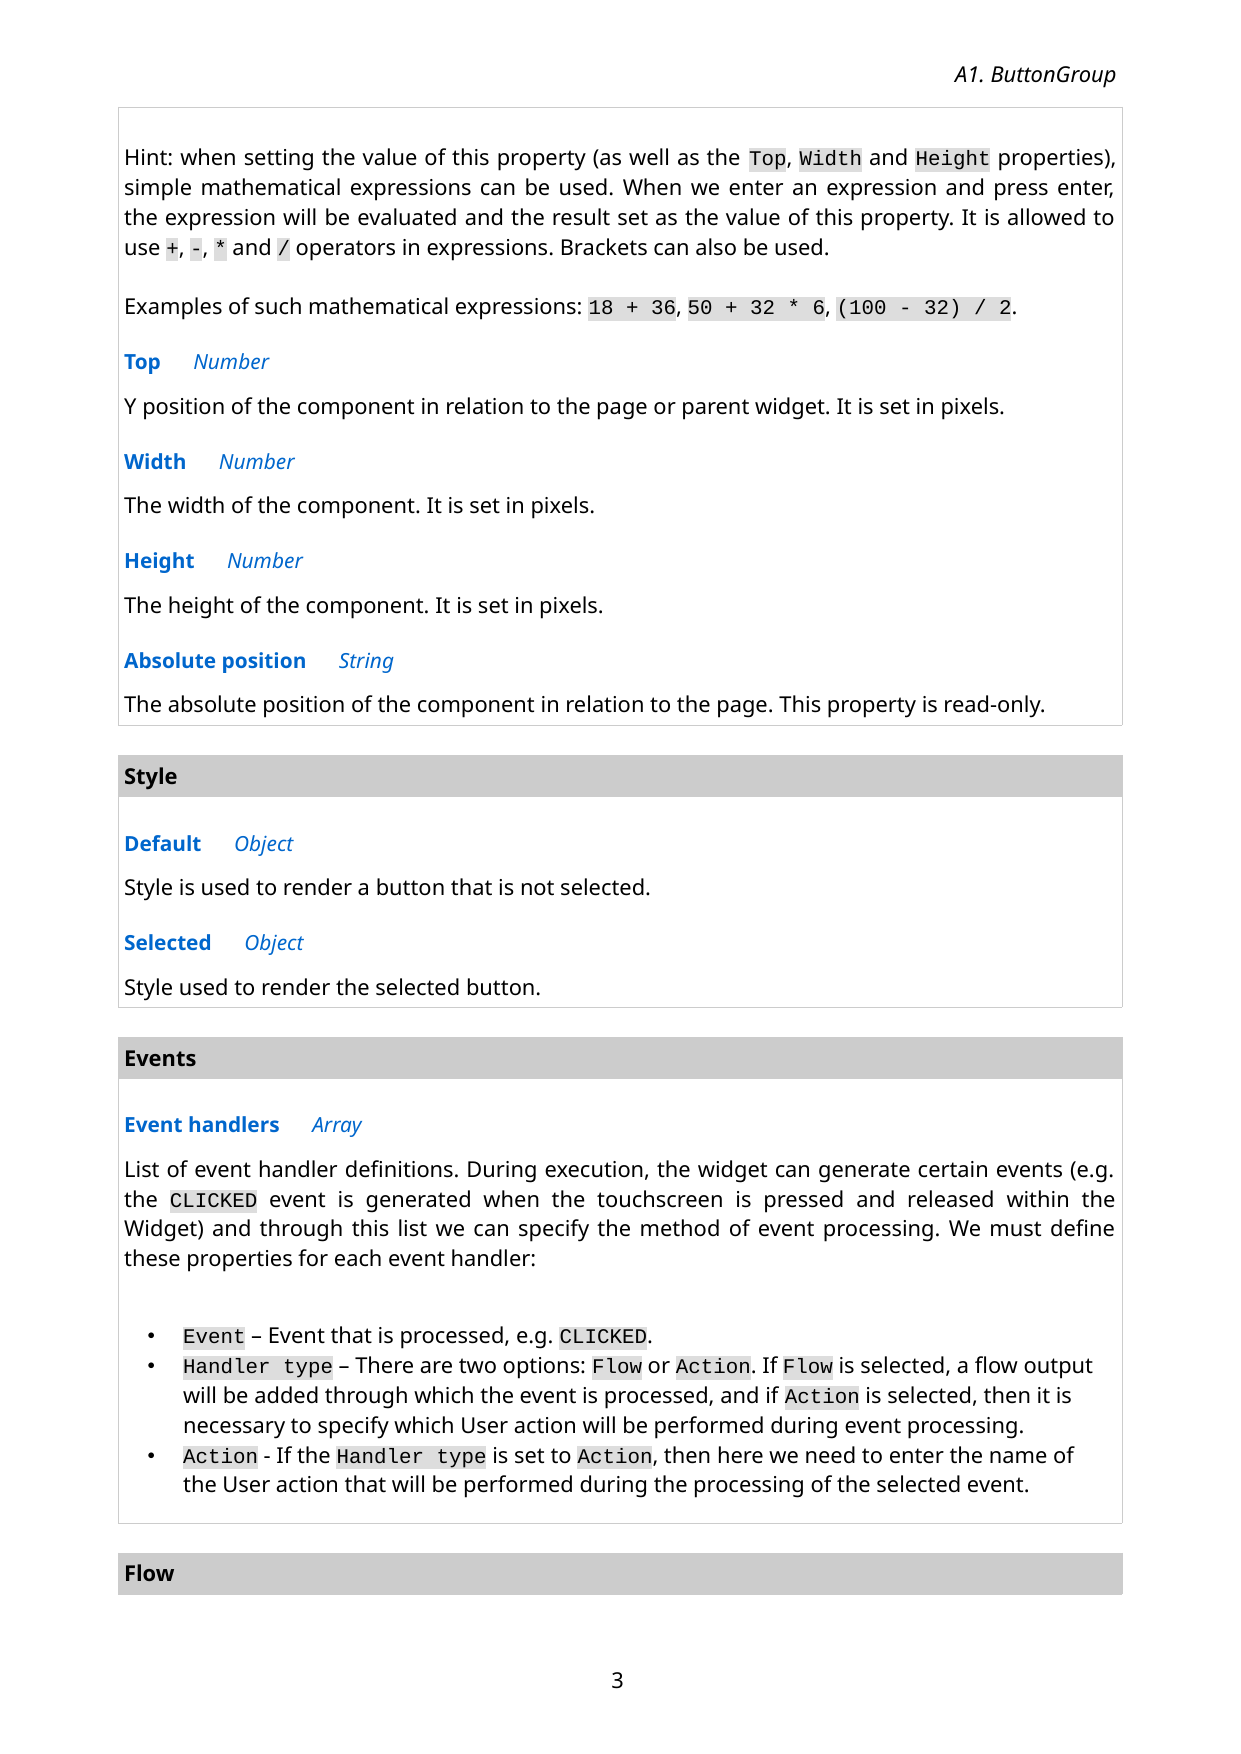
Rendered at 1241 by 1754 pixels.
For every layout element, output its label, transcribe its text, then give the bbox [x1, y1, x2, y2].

table_header Style [119, 756, 1122, 796]
table_cell Hint: when setting the value of this property (as well as the Top, Width and Height properties), simple mathematical expressions can be used. When we enter an expression and press enter, the expression will be evaluated and the result set as the value of this property. It is allowed to use +, -, * and / operators in expressions. Brackets can also be used. Examples of such mathematical expressions: 18 + 36, 50 + 32 * 6, (100 - 32) / 2. Top Number Y position of the component in relation to the page or parent widget. It is set in pixels. Width Number The width of the component. It is set in pixels. Height Number The height of the component. It is set in pixels. Absolute position String The absolute position of the component in relation to the page. This property is read-only. [119, 108, 1122, 725]
table_cell Default Object Style is used to render a button that is not selected. Selected Object Style used to render the selected button. [119, 797, 1122, 1007]
table_header Events [119, 1038, 1122, 1078]
table_header Flow [119, 1554, 1122, 1594]
table_cell Event handlers Array List of event handler definitions. During execution, the widget can generate certain events (e.g. the CLICKED event is generated when the touchscreen is pressed and released within the Widget) and through this list we can specify the method of event processing. We must define these properties for each event handler: Event – Event that is processed, e.g. CLICKED. Handler type – There are two options: Flow or Action. If Flow is selected, a flow output will be added through which the event is processed, and if Action is selected, then it is necessary to specify which User action will be performed during event processing. Action - If the Handler type is set to Action, then here we need to enter the name of the User action that will be performed during the processing of the selected event. [119, 1079, 1122, 1523]
